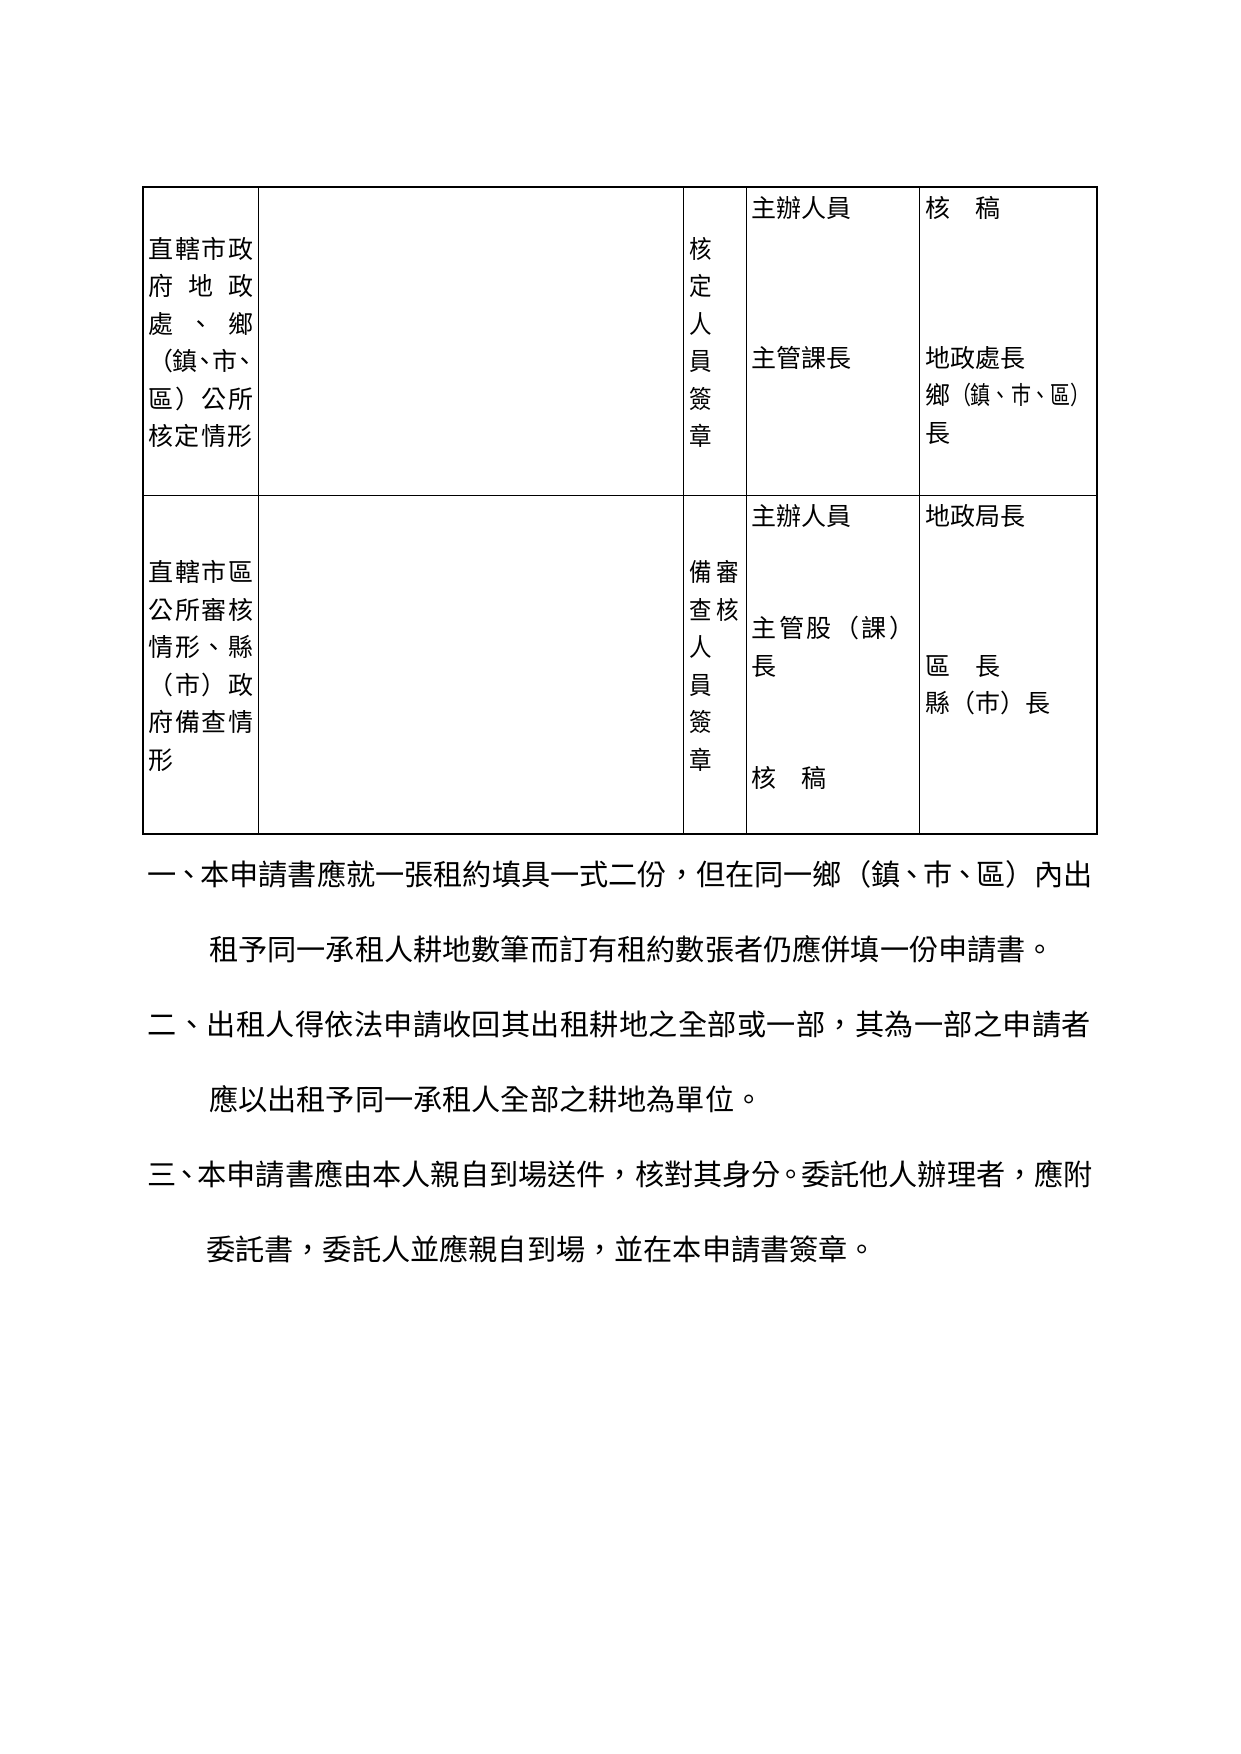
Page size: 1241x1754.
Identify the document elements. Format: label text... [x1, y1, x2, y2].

table_cell 直轄市區公所審核情形、縣（市）政府備查情形 [144, 496, 258, 833]
text 二、出租人得依法申請收回其出租耕地之全部或一部，其為一部之申請者應以出租予同一承租人全部之耕地為單位。 [148, 985, 1092, 1135]
table_cell 地政局長 區長 縣（巿）長 [920, 496, 1096, 833]
table_cell 主辦人員 主管課長 [747, 188, 919, 495]
table_cell [259, 188, 683, 495]
text 一、本申請書應就一張租約填具一式二份，但在同一鄉（鎮、巿、區）內出租予同一承租人耕地數筆而訂有租約數張者仍應併填一份申請書。 [148, 835, 1092, 985]
table_cell [259, 496, 683, 833]
table_cell 核 定 人 員 簽 章 [684, 188, 746, 495]
table_cell 核稿 地政處長 鄉（鎮、巿、區）長 [920, 188, 1096, 495]
table_cell 主辦人員 主管股（課）長 核稿 [747, 496, 919, 833]
text 三、本申請書應由本人親自到場送件，核對其身分。委託他人辦理者，應附委託書，委託人並應親自到場，並在本申請書簽章。 [148, 1135, 1092, 1285]
table_cell 備審 查核 人 員 簽 章 [684, 496, 746, 833]
table_cell 直轄市政府地政處、鄉（鎮、市、區）公所核定情形 [144, 188, 258, 495]
